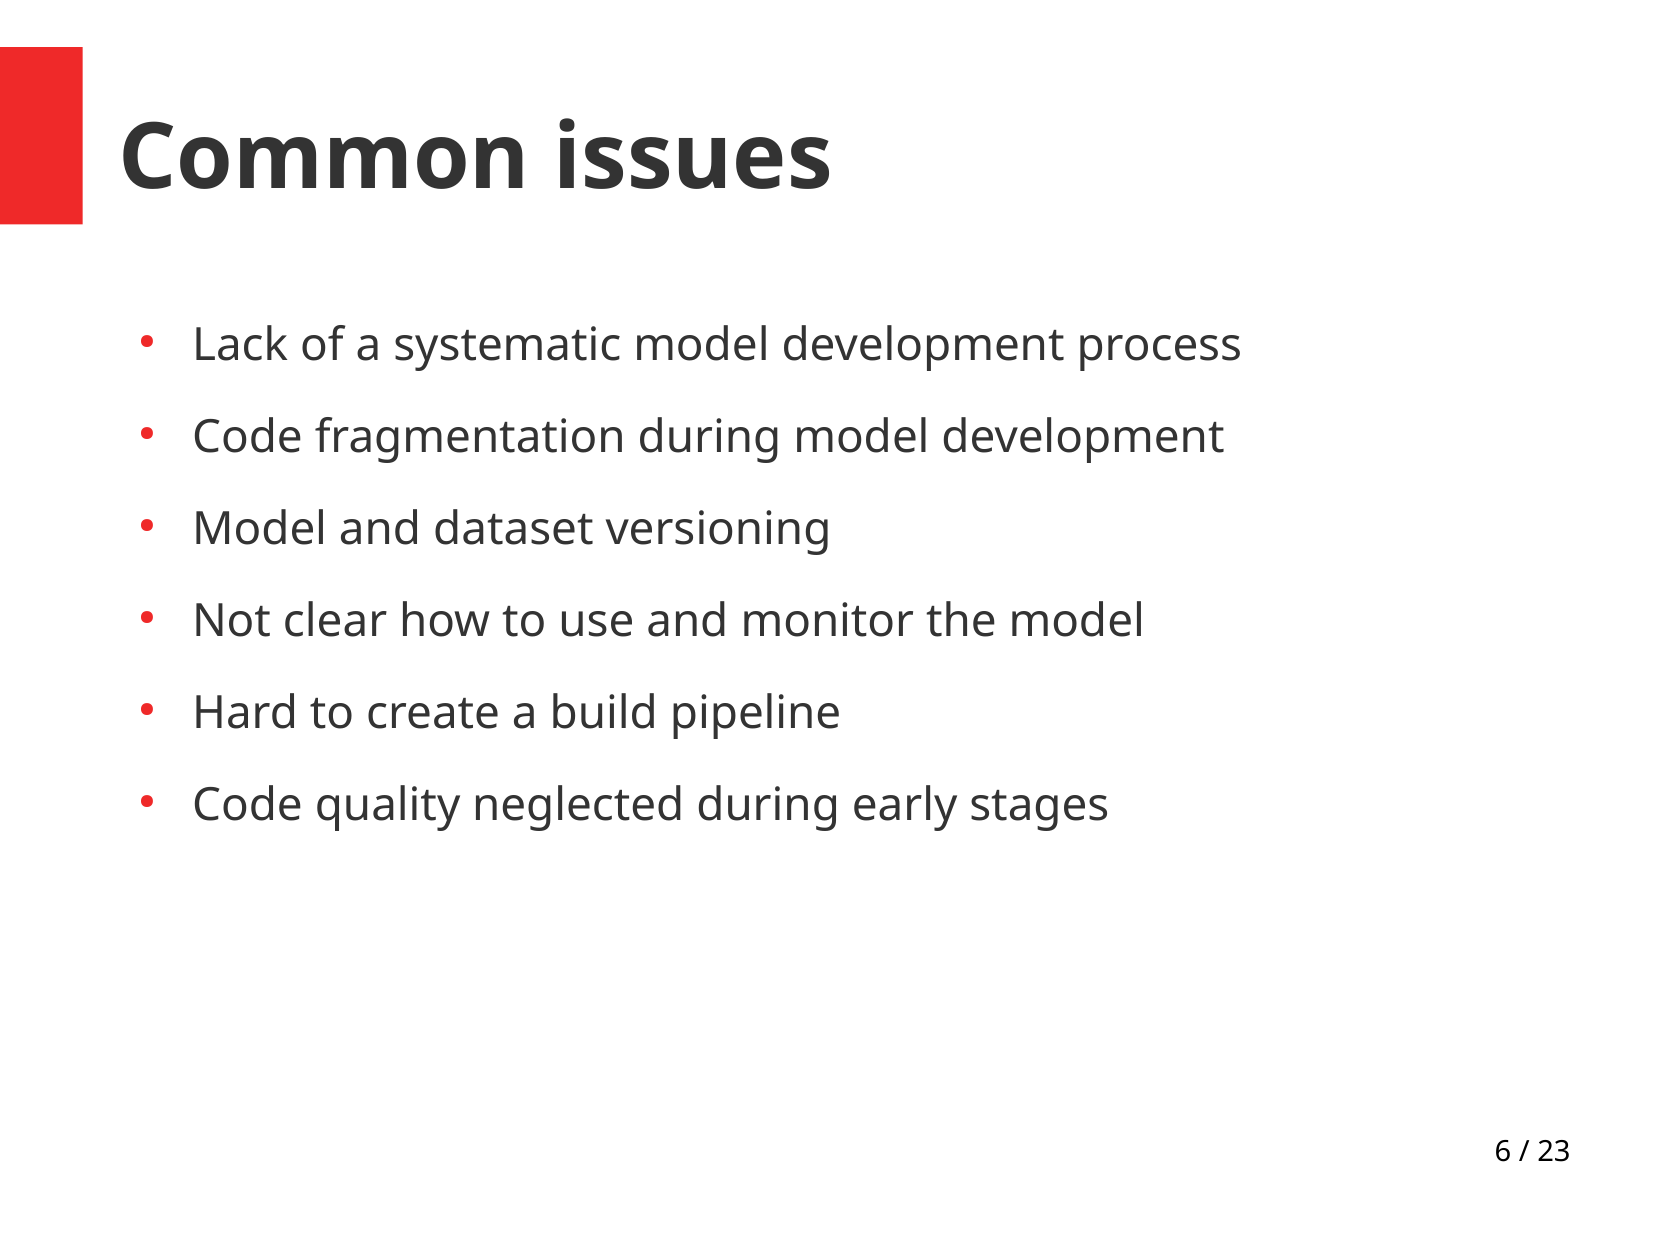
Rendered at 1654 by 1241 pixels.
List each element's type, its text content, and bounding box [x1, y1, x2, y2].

list Lack of a systematic model development process Code fragmentation during model development Model and dataset versioning Not clear how to use and monitor the model Hard to create a build pipeline Code quality neglected during early stages [121, 219, 1539, 939]
title Common issues [118, 49, 1571, 257]
